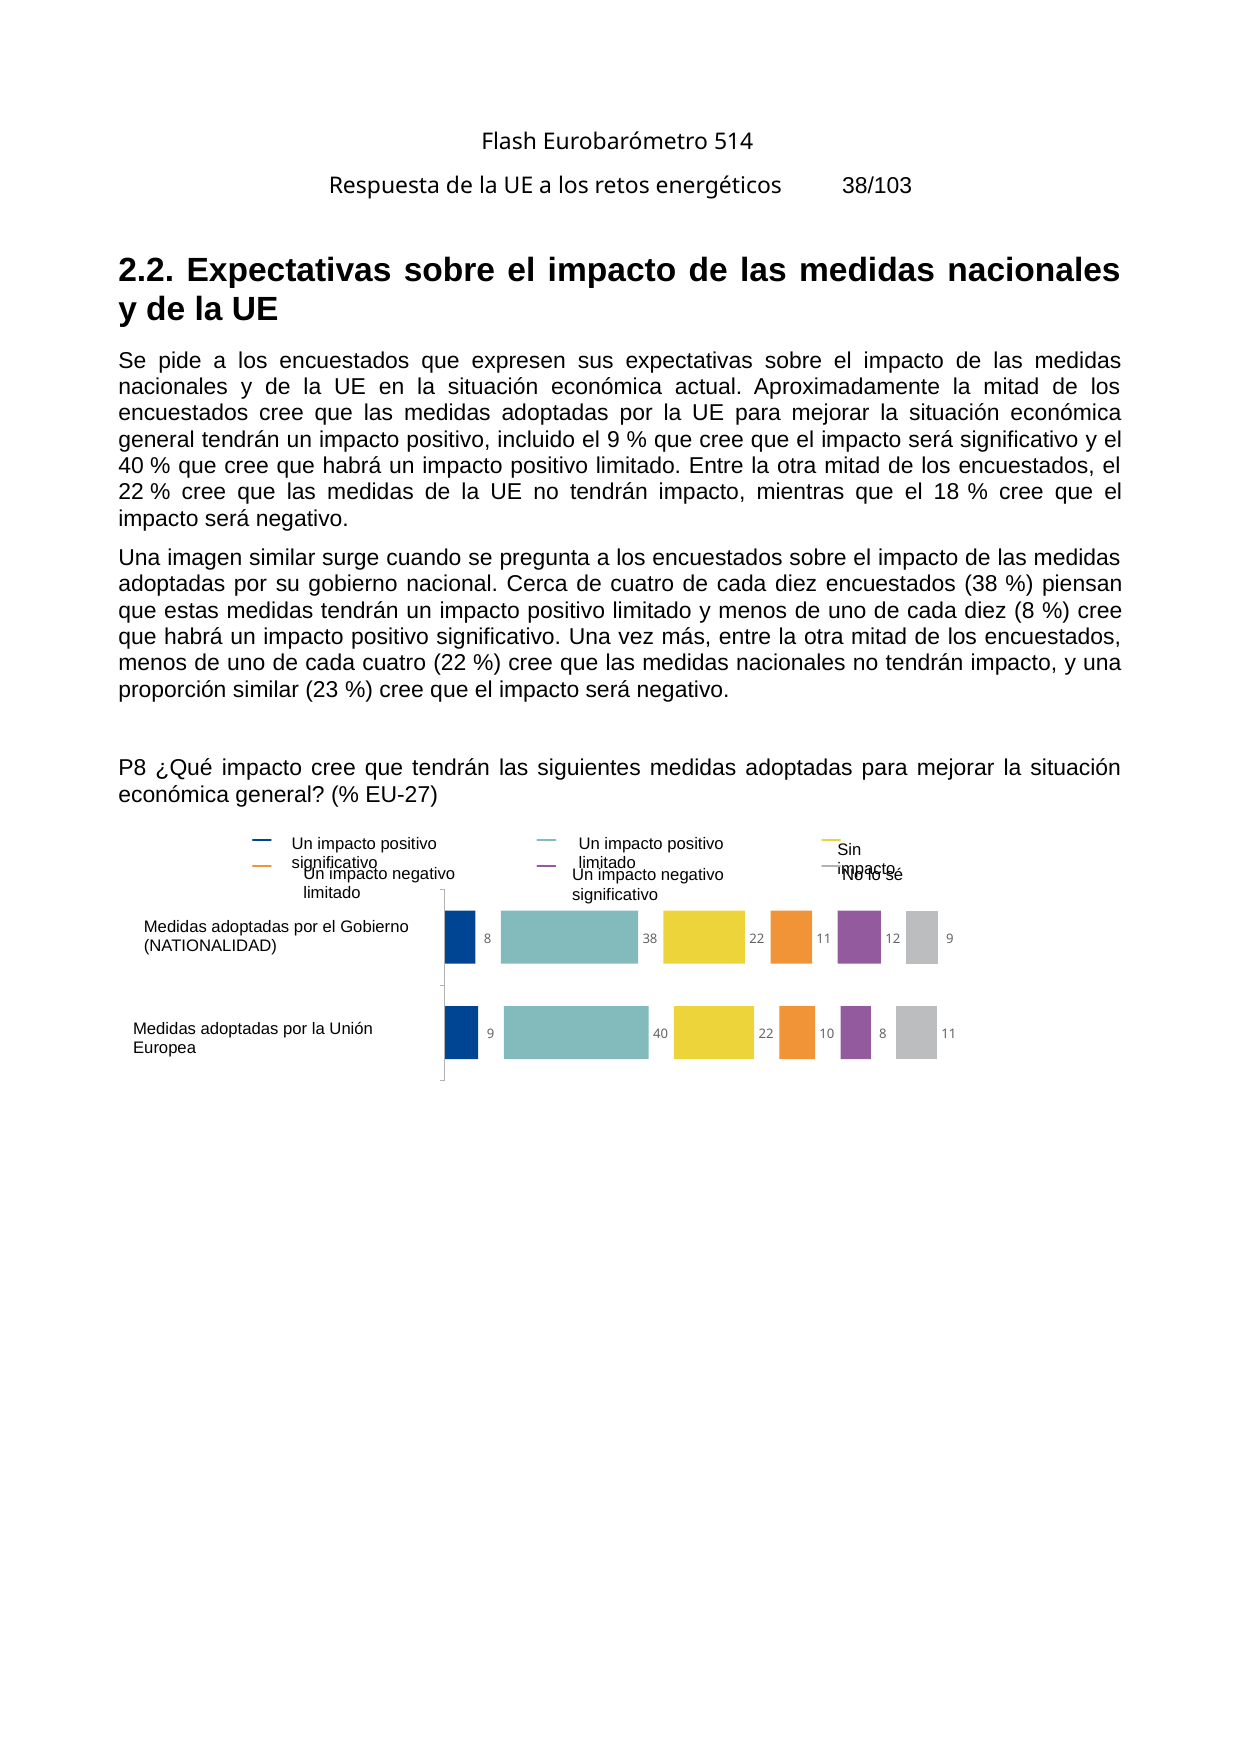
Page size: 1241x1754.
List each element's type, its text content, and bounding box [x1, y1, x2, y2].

text P8 ¿Qué impacto cree que tendrán las siguientes medidas adoptadas para mejorar la situación económica general? (% EU-27) [118, 754, 1122, 807]
subtitle 2.2. Expectativas sobre el impacto de las medidas nacionales y de la UE [118, 250, 1122, 328]
text Una imagen similar surge cuando se pregunta a los encuestados sobre el impacto de las medidas adoptadas por su gobierno nacional. Cerca de cuatro de cada diez encuestados (38 %) piensan que estas medidas tendrán un impacto positivo limitado y menos de uno de cada diez (8 %) cree que habrá un impacto positivo significativo. Una vez más, entre la otra mitad de los encuestados, menos de uno de cada cuatro (22 %) cree que las medidas nacionales no tendrán impacto, y una proporción similar (23 %) cree que el impacto será negativo. [118, 544, 1122, 702]
text Se pide a los encuestados que expresen sus expectativas sobre el impacto de las medidas nacionales y de la UE en la situación económica actual. Aproximadamente la mitad de los encuestados cree que las medidas adoptadas por la UE para mejorar la situación económica general tendrán un impacto positivo, incluido el 9 % que cree que el impacto será significativo y el 40 % que cree que habrá un impacto positivo limitado. Entre la otra mitad de los encuestados, el 22 % cree que las medidas de la UE no tendrán impacto, mientras que el 18 % cree que el impacto será negativo. [118, 347, 1122, 531]
